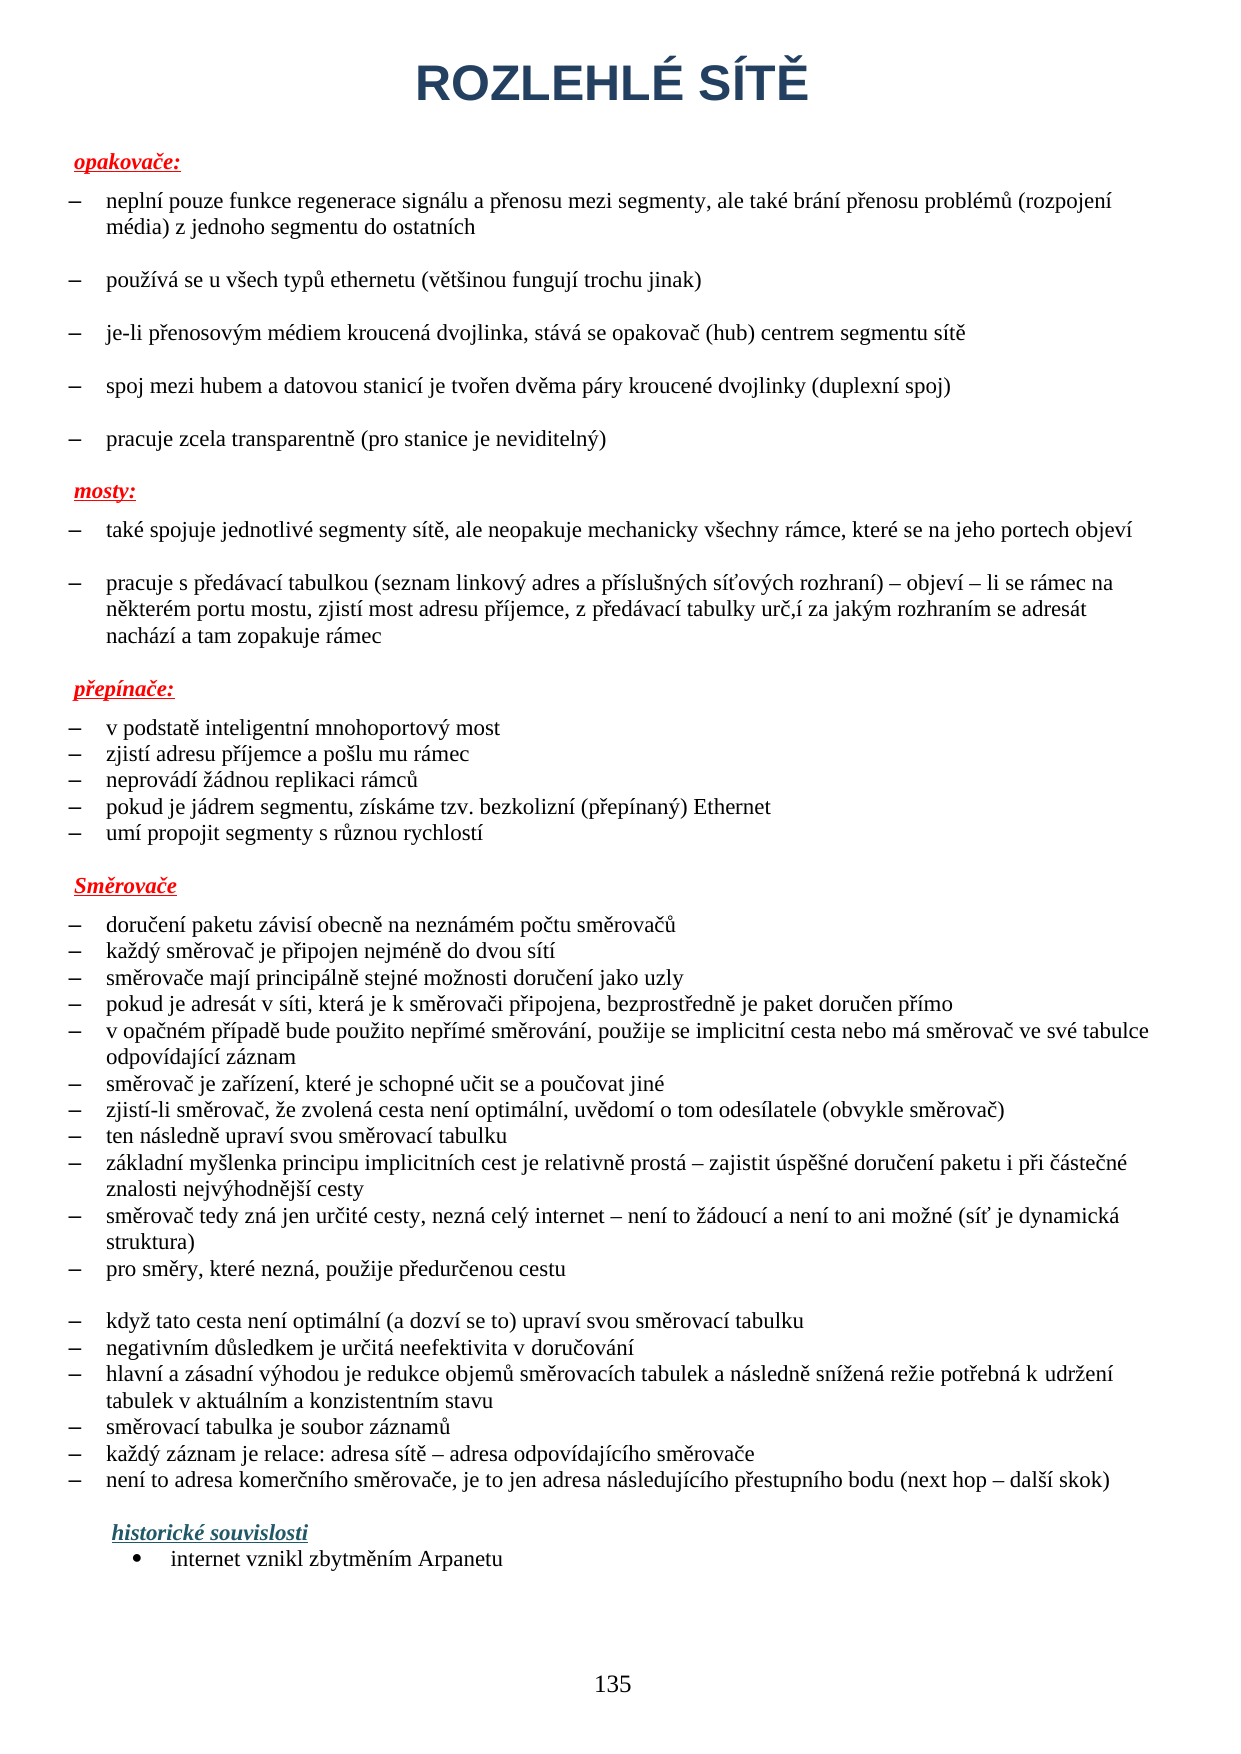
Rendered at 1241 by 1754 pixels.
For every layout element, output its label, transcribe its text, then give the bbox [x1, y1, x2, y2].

text opakovače: [74, 148, 1151, 174]
text ROZLEHLÉ SÍTĚ [162, 53, 1063, 111]
list umí propojit segmenty s různou rychlostí [90, 819, 1151, 846]
list když tato cesta není optimální (a dozví se to) upraví svou směrovací tabulku [90, 1307, 1151, 1334]
list pokud je adresát v síti, která je k směrovači připojena, bezprostředně je paket doručen přímo [90, 990, 1151, 1017]
text Směrovače [74, 872, 1151, 898]
list v opačném případě bude použito nepřímé směrování, použije se implicitní cesta nebo má směrovač ve své tabulce odpovídající záznam [90, 1017, 1151, 1069]
list není to adresa komerčního směrovače, je to jen adresa následujícího přestupního bodu (next hop – další skok) [90, 1466, 1151, 1492]
list pracuje s předávací tabulkou (seznam linkový adres a příslušných síťových rozhraní) – objeví – li se rámec na některém portu mostu, zjistí most adresu příjemce, z předávací tabulky urč,í za jakým rozhraním se adresát nachází a tam zopakuje rámec [90, 569, 1151, 648]
list zjistí-li směrovač, že zvolená cesta není optimální, uvědomí o tom odesílatele (obvykle směrovač) [90, 1096, 1151, 1122]
list každý záznam je relace: adresa sítě – adresa odpovídajícího směrovače [90, 1439, 1151, 1466]
list v podstatě inteligentní mnohoportový most [90, 713, 1151, 740]
list pokud je jádrem segmentu, získáme tzv. bezkolizní (přepínaný) Ethernet [90, 793, 1151, 819]
list internet vznikl zbytměním Arpanetu [133, 1545, 1093, 1572]
list také spojuje jednotlivé segmenty sítě, ale neopakuje mechanicky všechny rámce, které se na jeho portech objeví [90, 516, 1151, 543]
list hlavní a zásadní výhodou je redukce objemů směrovacích tabulek a následně snížená režie potřebná k udržení tabulek v aktuálním a konzistentním stavu [90, 1360, 1151, 1413]
list zjistí adresu příjemce a pošlu mu rámec [90, 740, 1151, 766]
list základní myšlenka principu implicitních cest je relativně prostá – zajistit úspěšné doručení paketu i při částečné znalosti nejvýhodnější cesty [90, 1149, 1151, 1202]
list každý směrovač je připojen nejméně do dvou sítí [90, 937, 1151, 964]
list negativním důsledkem je určitá neefektivita v doručování [90, 1334, 1151, 1360]
list pro směry, které nezná, použije předurčenou cestu [90, 1254, 1151, 1281]
list používá se u všech typů ethernetu (většinou fungují trochu jinak) [90, 266, 1151, 293]
list ten následně upraví svou směrovací tabulku [90, 1122, 1151, 1149]
list je-li přenosovým médiem kroucená dvojlinka, stává se opakovač (hub) centrem segmentu sítě [90, 319, 1151, 345]
text mosty: [74, 477, 1151, 504]
list pracuje zcela transparentně (pro stanice je neviditelný) [90, 424, 1151, 451]
list neplní pouze funkce regenerace signálu a přenosu mezi segmenty, ale také brání přenosu problémů (rozpojení média) z jednoho segmentu do ostatních [90, 187, 1151, 240]
list směrovač je zařízení, které je schopné učit se a poučovat jiné [90, 1069, 1151, 1096]
list neprovádí žádnou replikaci rámců [90, 766, 1151, 793]
list směrovač tedy zná jen určité cesty, nezná celý internet – není to žádoucí a není to ani možné (síť je dynamická struktura) [90, 1202, 1151, 1254]
list doručení paketu závisí obecně na neznámém počtu směrovačů [90, 911, 1151, 937]
text historické souvislosti [74, 1519, 1151, 1545]
list spoj mezi hubem a datovou stanicí je tvořen dvěma páry kroucené dvojlinky (duplexní spoj) [90, 372, 1151, 398]
list směrovače mají principálně stejné možnosti doručení jako uzly [90, 964, 1151, 990]
text přepínače: [74, 674, 1151, 701]
list směrovací tabulka je soubor záznamů [90, 1413, 1151, 1439]
